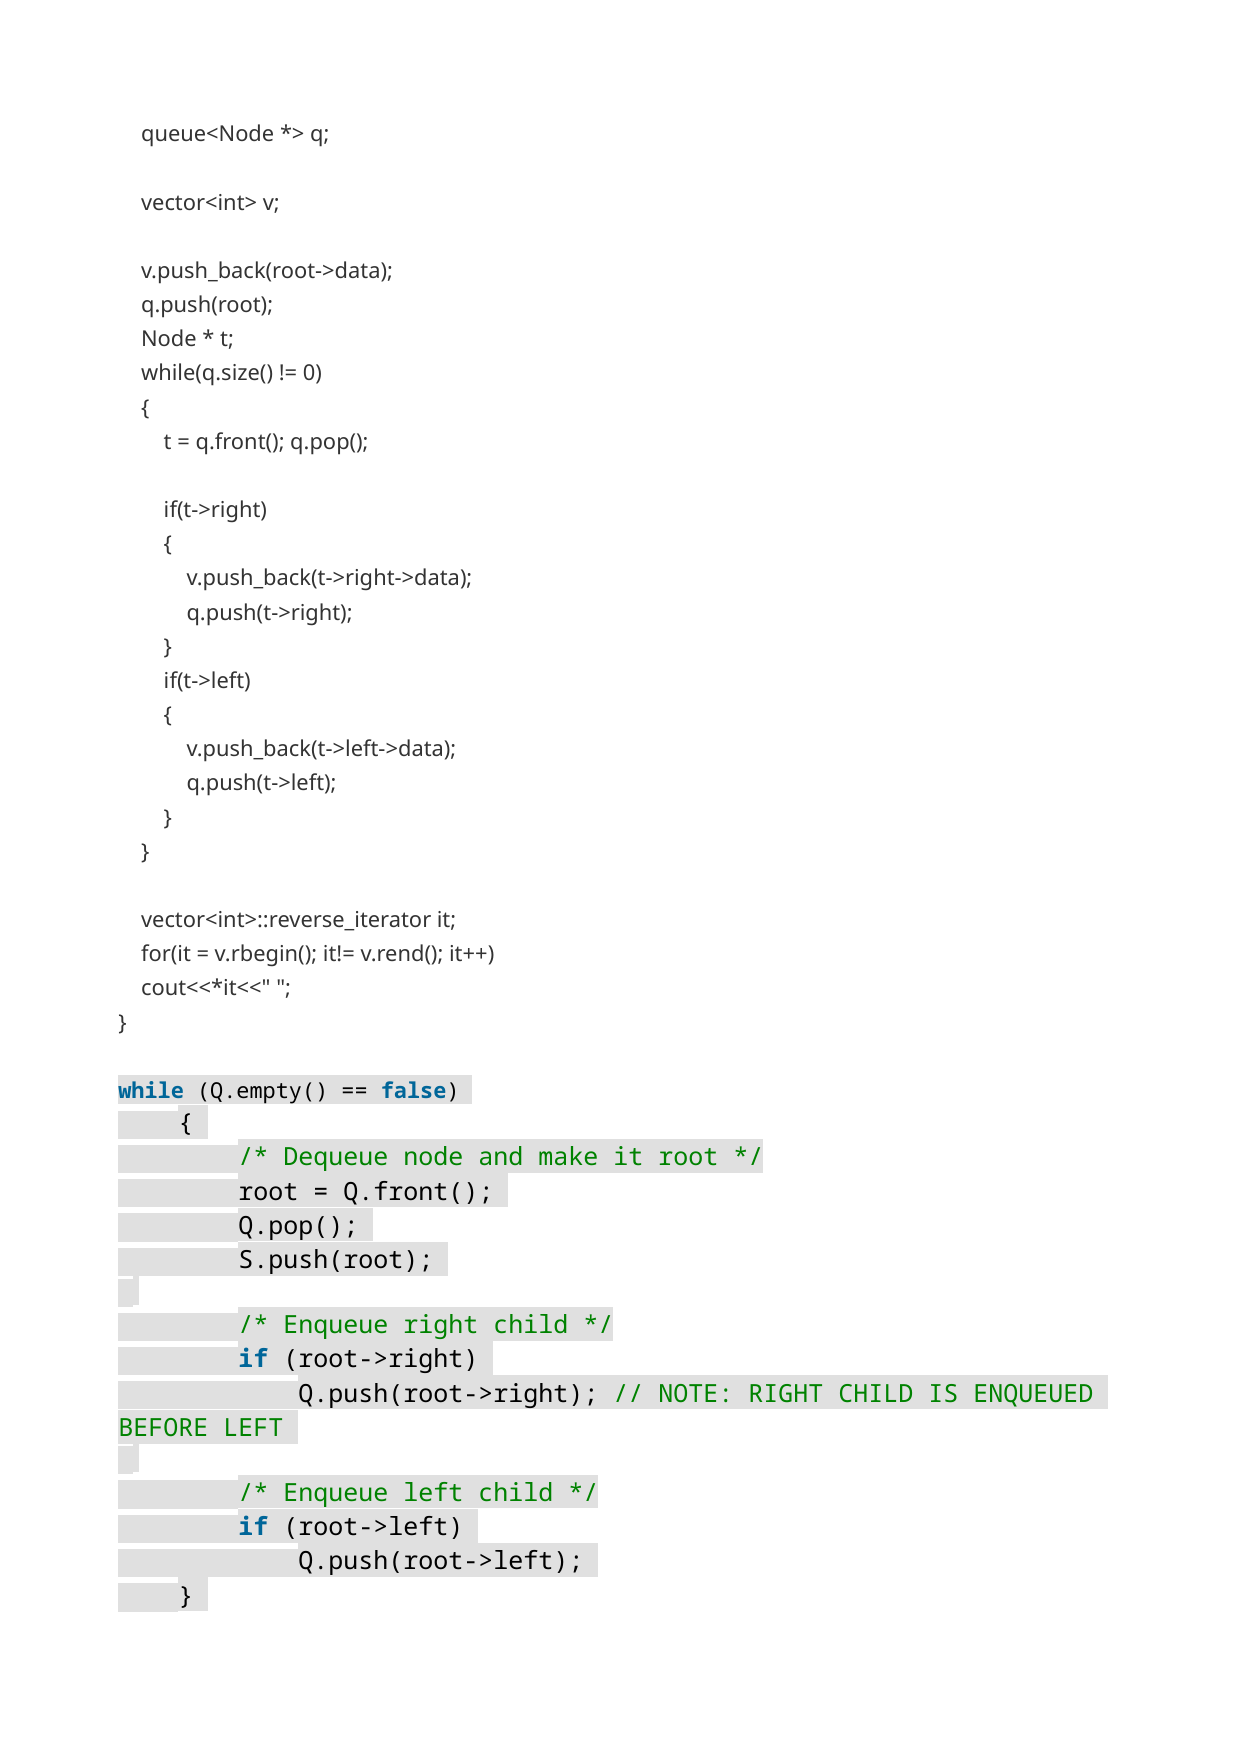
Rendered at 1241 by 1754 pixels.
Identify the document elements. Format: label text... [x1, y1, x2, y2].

text Q.pop(); [118, 1207, 1122, 1242]
text { [118, 1104, 1122, 1139]
text while(q.size() != 0) [118, 357, 1122, 387]
text for(it = v.rbegin(); it!= v.rend(); it++) [118, 938, 1122, 968]
text { [118, 699, 1122, 729]
text while (Q.empty() == false) [118, 1075, 1122, 1104]
text v.push_back(t->left->data); [118, 733, 1122, 763]
text S.push(root); [118, 1242, 1122, 1276]
text { [118, 528, 1122, 558]
text q.push(t->left); [118, 767, 1122, 797]
text } [118, 1006, 1122, 1036]
text v.push_back(t->right->data); [118, 562, 1122, 592]
text q.push(root); [118, 289, 1122, 319]
text if (root->right) [118, 1341, 1122, 1375]
text vector<int>::reverse_iterator it; [118, 904, 1122, 934]
text { [118, 391, 1122, 421]
text t = q.front(); q.pop(); [118, 426, 1122, 455]
text /* Enqueue left child */ [118, 1474, 1122, 1509]
text if (root->left) [118, 1509, 1122, 1543]
text cout<<*it<<" "; [118, 972, 1122, 1002]
text if(t->left) [118, 665, 1122, 694]
text } [118, 836, 1122, 865]
text /* Enqueue right child */ [118, 1307, 1122, 1341]
text } [118, 1577, 1122, 1612]
text } [118, 801, 1122, 831]
text queue<Node *> q; [118, 118, 1122, 148]
text root = Q.front(); [118, 1173, 1122, 1207]
text if(t->right) [118, 494, 1122, 524]
text } [118, 631, 1122, 660]
text Node * t; [118, 323, 1122, 353]
text q.push(t->right); [118, 596, 1122, 626]
text Q.push(root->left); [118, 1543, 1122, 1577]
text /* Dequeue node and make it root */ [118, 1139, 1122, 1173]
text v.push_back(root->data); [118, 255, 1122, 284]
text vector<int> v; [118, 186, 1122, 216]
text Q.push(root->right); // NOTE: RIGHT CHILD IS ENQUEUED BEFORE LEFT [118, 1375, 1122, 1444]
